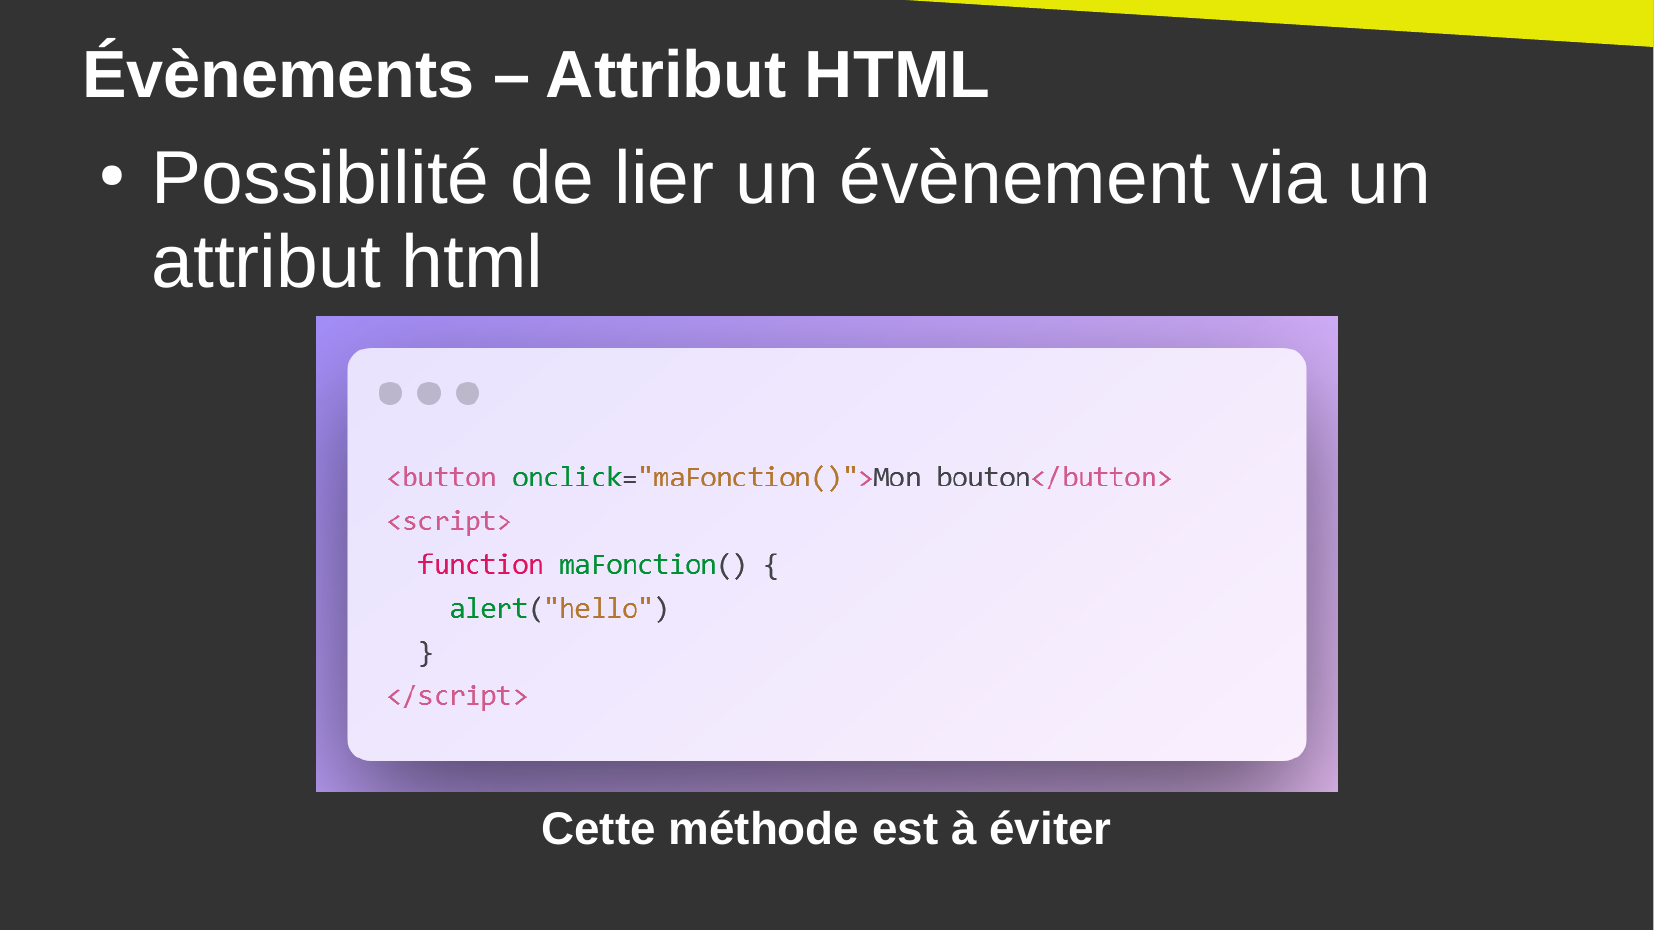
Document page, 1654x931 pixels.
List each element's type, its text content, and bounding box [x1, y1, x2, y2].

picture [316, 316, 1338, 792]
title Cette méthode est à éviter [472, 803, 1182, 863]
text_box [905, 0, 1654, 48]
title Évènements – Attribut HTML [82, 37, 1571, 114]
list Possibilité de lier un évènement via un attribut html [80, 135, 1620, 319]
